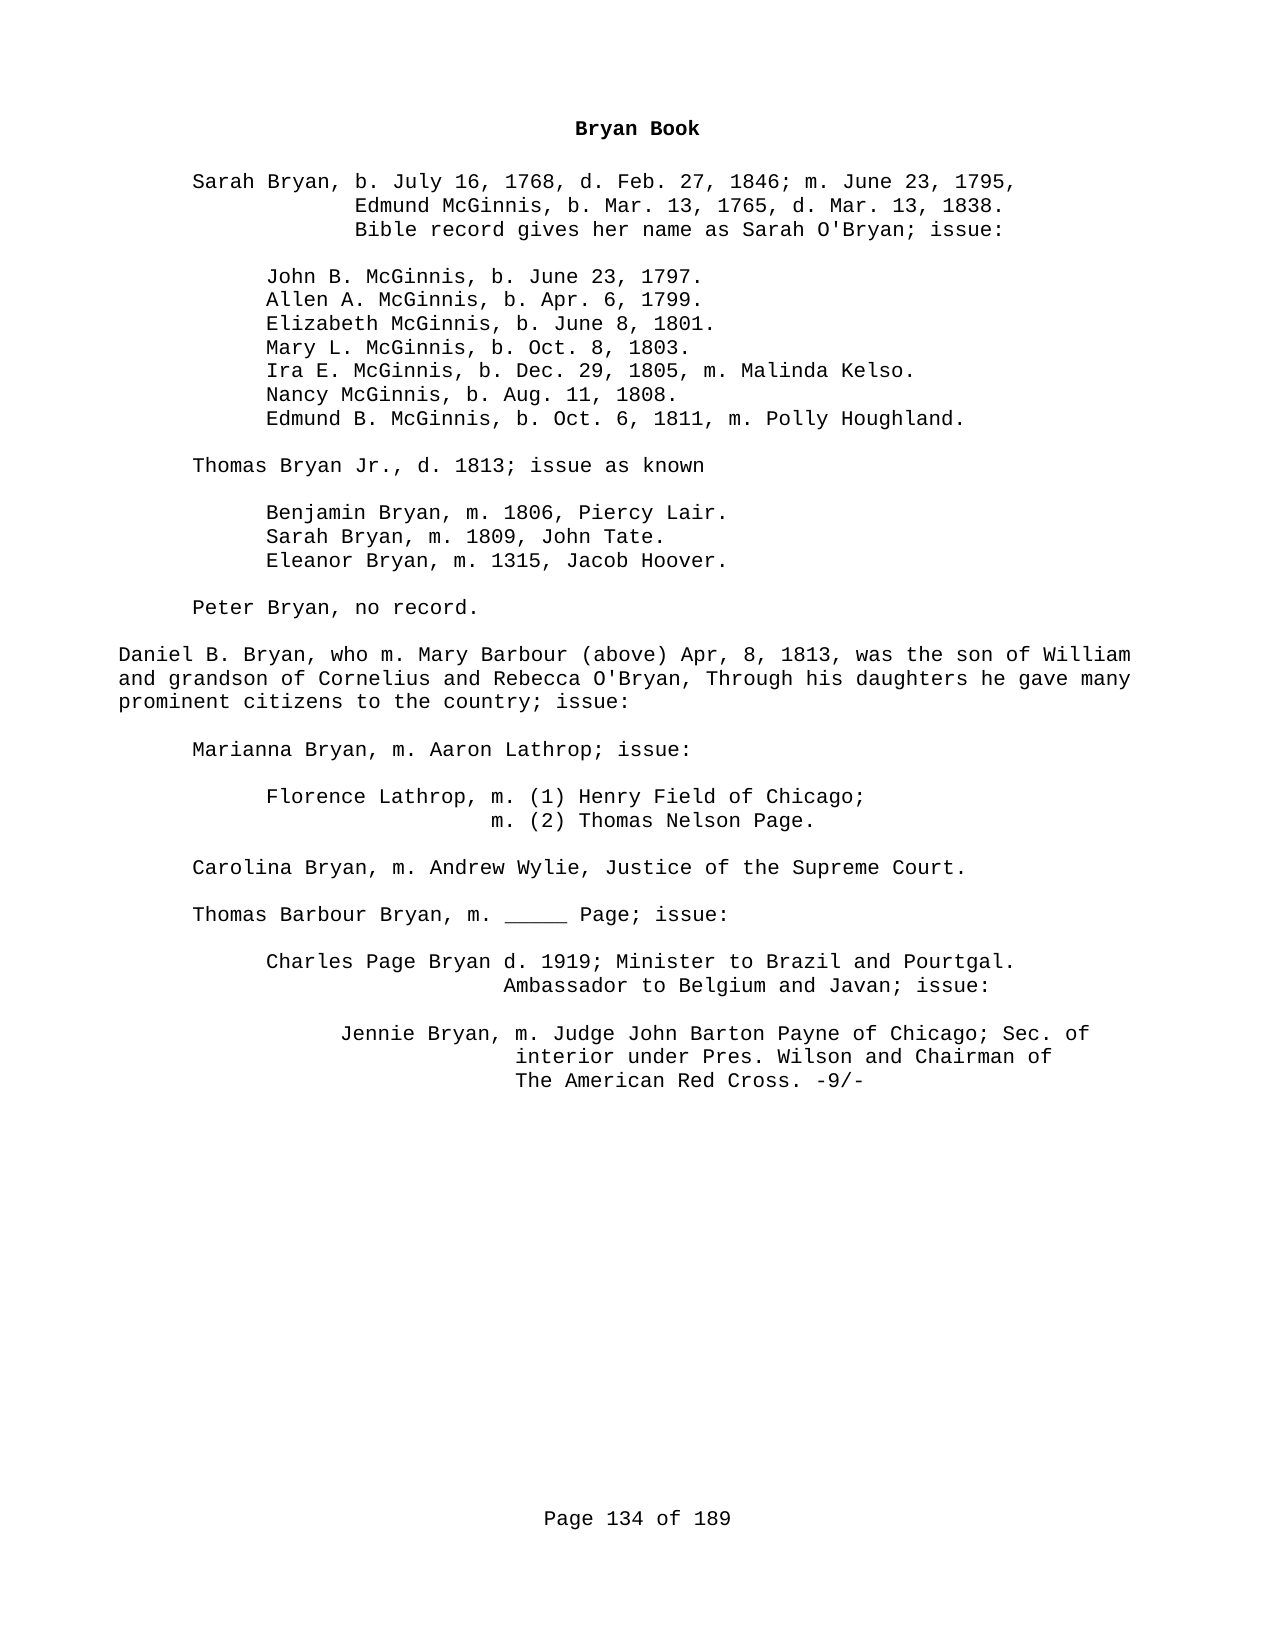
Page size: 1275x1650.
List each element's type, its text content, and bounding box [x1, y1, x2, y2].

text Mary L. McGinnis, b. Oct. 8, 1803. [266, 337, 1157, 360]
text Eleanor Bryan, m. 1315, Jacob Hoover. [266, 549, 1157, 573]
text Thomas Bryan Jr., d. 1813; issue as known [192, 455, 1157, 479]
text Allen A. McGinnis, b. Apr. 6, 1799. [266, 289, 1157, 313]
text Benjamin Bryan, m. 1806, Piercy Lair. [266, 502, 1157, 526]
text Marianna Bryan, m. Aaron Lathrop; issue: [192, 739, 1157, 762]
text Ira E. McGinnis, b. Dec. 29, 1805, m. Malinda Kelso. [266, 360, 1157, 384]
text Sarah Bryan, b. July 16, 1768, d. Feb. 27, 1846; m. June 23, 1795, [192, 171, 1157, 195]
text Charles Page Bryan d. 1919; Minister to Brazil and Pourtgal. [266, 952, 1157, 975]
text Edmund B. McGinnis, b. Oct. 6, 1811, m. Polly Houghland. [266, 408, 1157, 431]
text Carolina Bryan, m. Andrew Wylie, Justice of the Supreme Court. [192, 857, 1157, 881]
text Ambassador to Belgium and Javan; issue: [266, 975, 1157, 999]
text Jennie Bryan, m. Judge John Barton Payne of Chicago; Sec. of [340, 1022, 1157, 1046]
text Daniel B. Bryan, who m. Mary Barbour (above) Apr, 8, 1813, was the son of William and grandson of Cornelius and Rebecca O'Bryan, Through his daughters he gave many prominent citizens to the country; issue: [118, 644, 1157, 715]
text Bible record gives her name as Sarah O'Bryan; issue: [192, 218, 1157, 242]
text The American Red Cross. -9/- [340, 1070, 1157, 1093]
text Sarah Bryan, m. 1809, John Tate. [266, 526, 1157, 549]
text Edmund McGinnis, b. Mar. 13, 1765, d. Mar. 13, 1838. [192, 195, 1157, 218]
text Nancy McGinnis, b. Aug. 11, 1808. [266, 384, 1157, 408]
text John B. McGinnis, b. June 23, 1797. [266, 266, 1157, 289]
text Florence Lathrop, m. (1) Henry Field of Chicago; [266, 786, 1157, 810]
text interior under Pres. Wilson and Chairman of [340, 1046, 1157, 1070]
text Peter Bryan, no record. [192, 597, 1157, 621]
text Thomas Barbour Bryan, m. _____ Page; issue: [192, 904, 1157, 928]
text m. (2) Thomas Nelson Page. [266, 810, 1157, 833]
text Elizabeth McGinnis, b. June 8, 1801. [266, 313, 1157, 337]
